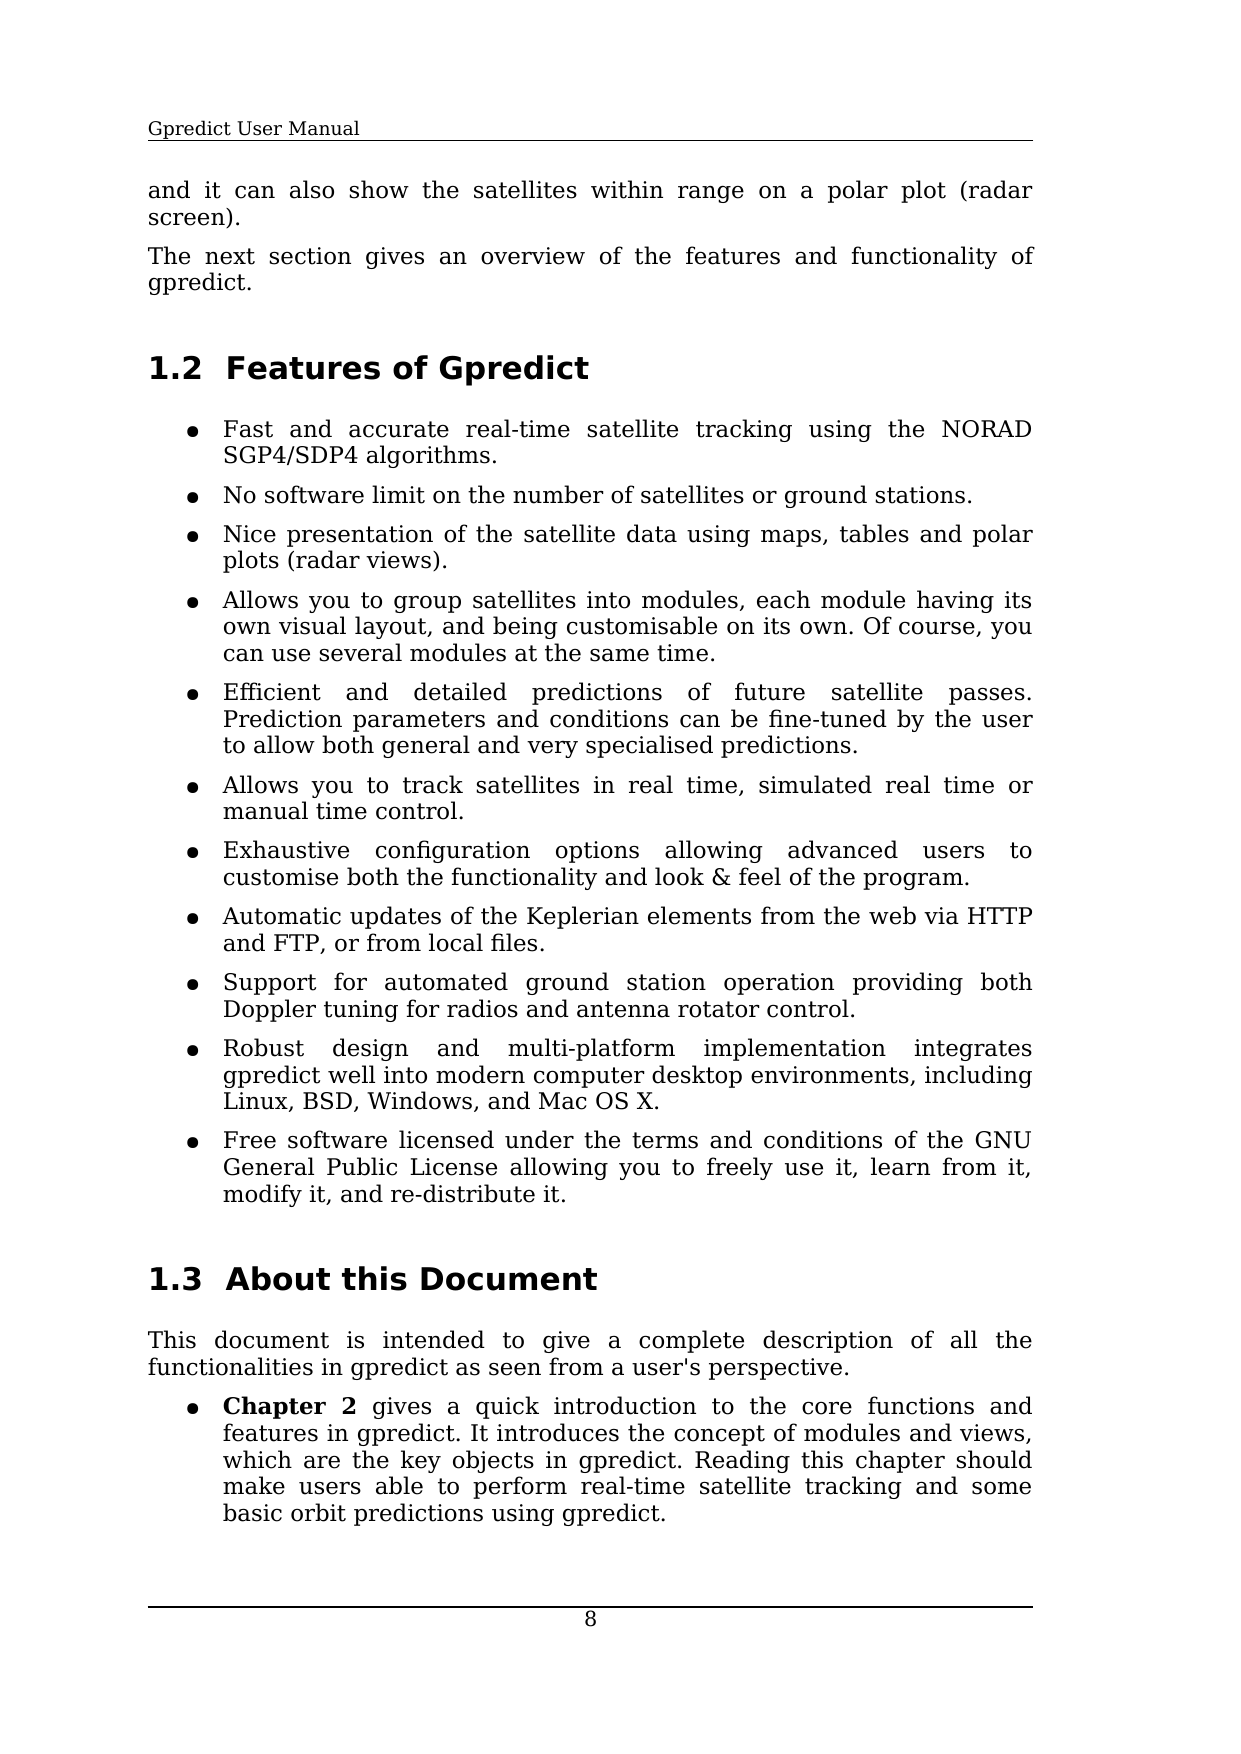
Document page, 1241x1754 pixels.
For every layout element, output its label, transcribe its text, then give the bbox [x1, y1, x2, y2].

list Nice presentation of the satellite data using maps, tables and polar plots (radar views). [185, 521, 1033, 574]
subtitle About this Document [148, 1261, 1033, 1298]
text This document is intended to give a complete description of all the functionalities in gpredict as seen from a user's perspective. [148, 1327, 1033, 1381]
list Robust design and multi-platform implementation integrates gpredict well into modern computer desktop environments, including Linux, BSD, Windows, and Mac OS X. [185, 1035, 1033, 1115]
list Fast and accurate real-time satellite tracking using the NORAD SGP4/SDP4 algorithms. [185, 416, 1033, 469]
list Free software licensed under the terms and conditions of the GNU General Public License allowing you to freely use it, learn from it, modify it, and re-distribute it. [185, 1128, 1033, 1208]
list Efficient and detailed predictions of future satellite passes. Prediction parameters and conditions can be fine-tuned by the user to allow both general and very specialised predictions. [185, 679, 1033, 759]
list Allows you to group satellites into modules, each module having its own visual layout, and being customisable on its own. Of course, you can use several modules at the same time. [185, 587, 1033, 667]
list Exhaustive configuration options allowing advanced users to customise both the functionality and look & feel of the program. [185, 838, 1033, 891]
list Support for automated ground station operation providing both Doppler tuning for radios and antenna rotator control. [185, 969, 1033, 1023]
text and it can also show the satellites within range on a polar plot (radar screen). [148, 177, 1033, 230]
text The next section gives an overview of the features and functionality of gpredict. [148, 243, 1033, 296]
list Automatic updates of the Keplerian elements from the web via HTTP and FTP, or from local files. [185, 903, 1033, 957]
subtitle Features of Gpredict [148, 350, 1033, 386]
list Allows you to track satellites in real time, simulated real time or manual time control. [185, 772, 1033, 825]
list No software limit on the number of satellites or ground stations. [185, 482, 1033, 508]
list Chapter 2 gives a quick introduction to the core functions and features in gpredict. It introduces the concept of modules and views, which are the key objects in gpredict. Reading this chapter should make users able to perform real-time satellite tracking and some basic orbit predictions using gpredict. [185, 1393, 1033, 1527]
